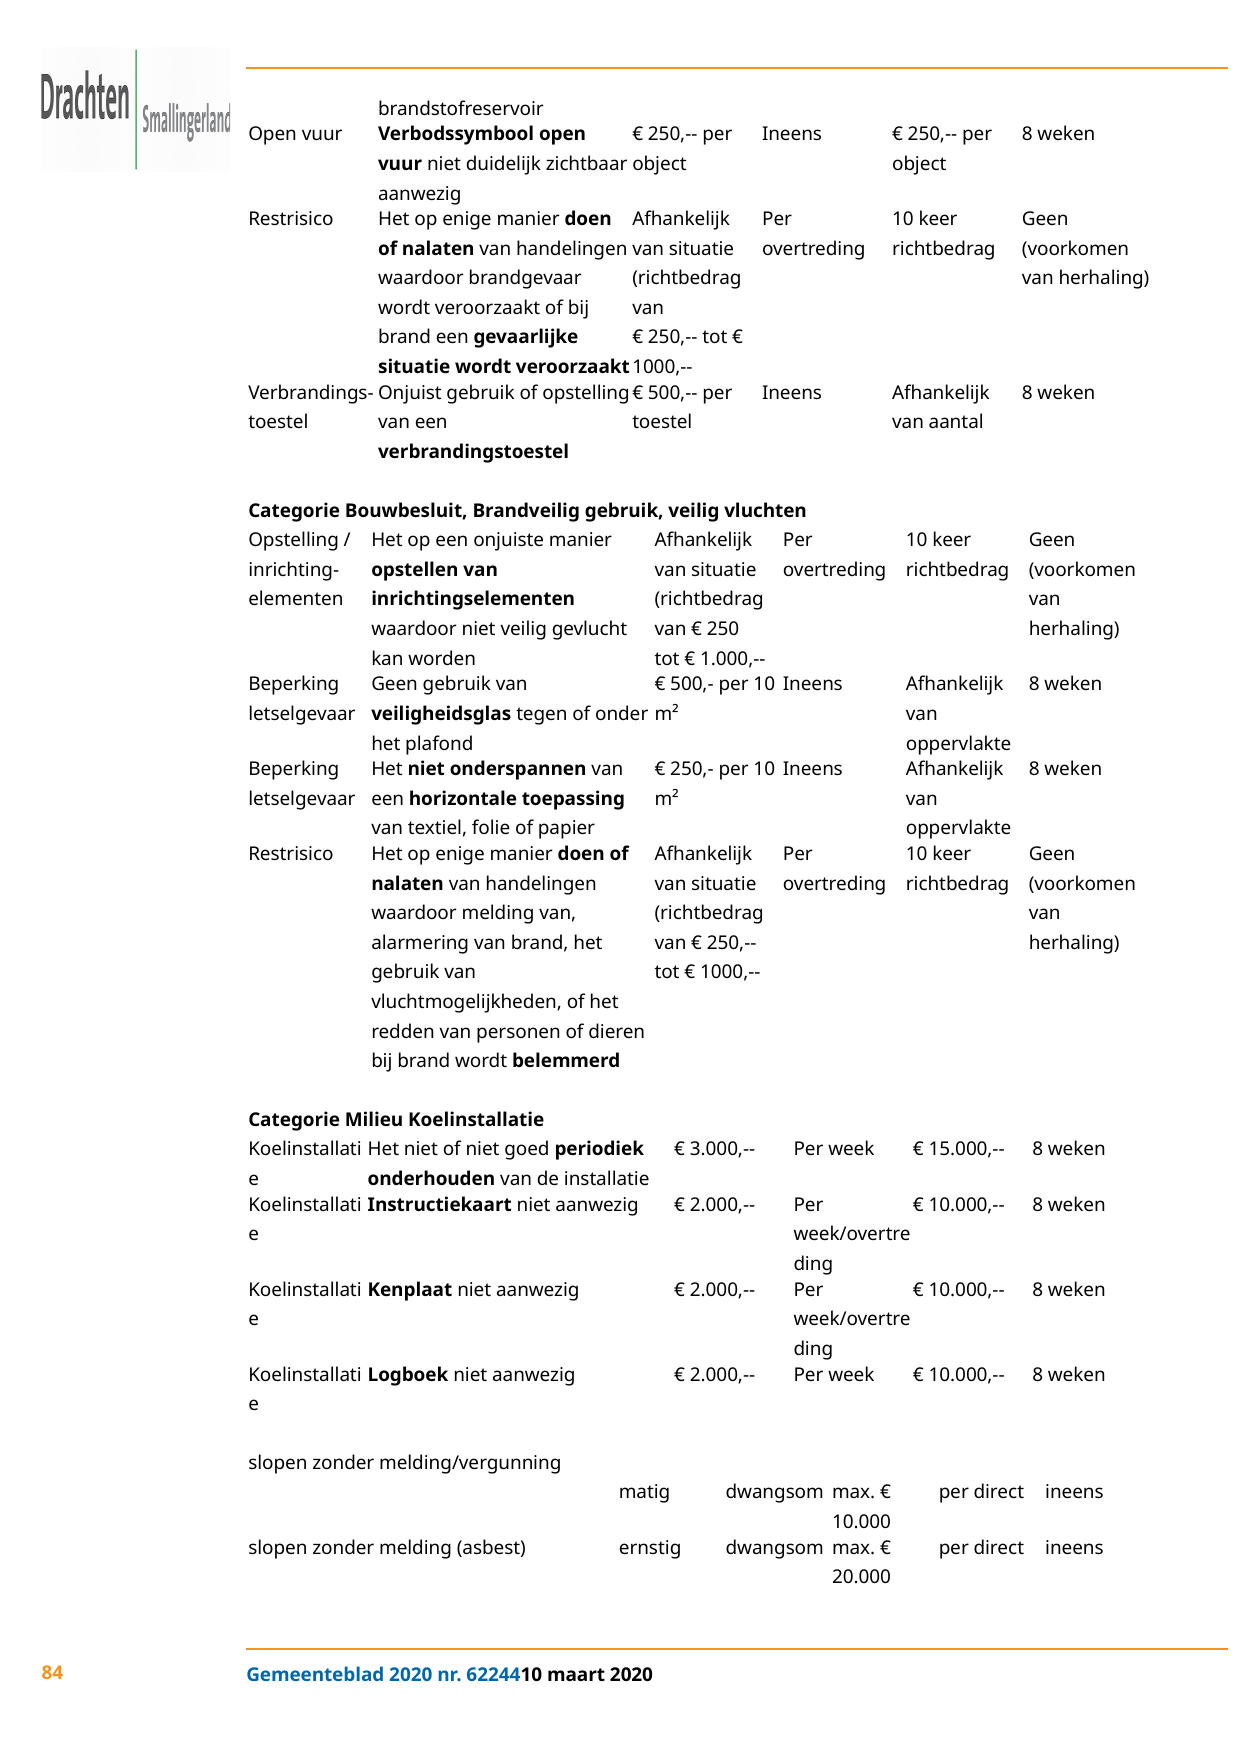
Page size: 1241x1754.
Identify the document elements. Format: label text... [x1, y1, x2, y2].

table_cell max. € 20.000 [832, 1534, 938, 1589]
table_cell ineens [1045, 1534, 1152, 1589]
table_header matig [619, 1449, 725, 1534]
table_cell Afhankelijk van oppervlakte [906, 755, 1028, 840]
table_cell per direct [939, 1534, 1045, 1589]
table_cell Per week/overtreding [793, 1276, 913, 1361]
text Categorie Bouwbesluit, Brandveilig gebruik, veilig vluchten [248, 497, 1152, 522]
picture [41, 47, 231, 172]
table_cell [248, 95, 378, 121]
table_cell € 2.000,-- [674, 1191, 793, 1276]
table_cell dwangsom [725, 1534, 832, 1589]
table_cell Afhankelijk van situatie (richtbedrag van € 250,-- tot € 1000,-- [632, 205, 762, 379]
table_cell [762, 95, 892, 121]
table_cell Open vuur [248, 121, 378, 205]
table_header € 15.000,-- [913, 1136, 1032, 1191]
table_cell Verbodssymbool open vuur niet duidelijk zichtbaar aanwezig [378, 121, 632, 205]
table_cell Koelinstallatie [248, 1191, 367, 1276]
table_cell Ineens [783, 755, 906, 840]
table_cell € 2.000,-- [674, 1361, 793, 1416]
table_cell Afhankelijk van situatie (richtbedrag van € 250,-- tot € 1000,-- [654, 840, 783, 1073]
table_cell Koelinstallatie [248, 1276, 367, 1361]
table_cell Koelinstallatie [248, 1361, 367, 1416]
table_cell Per overtreding [762, 205, 892, 379]
table_cell € 10.000,-- [913, 1276, 1032, 1361]
table_cell [632, 95, 762, 121]
table_cell Per overtreding [783, 840, 906, 1073]
table_cell 8 weken [1032, 1361, 1152, 1416]
table_cell Per week [793, 1361, 913, 1416]
table_cell € 10.000,-- [913, 1191, 1032, 1276]
table_cell brandstofreservoir [378, 95, 632, 121]
table_header Per week [793, 1136, 913, 1191]
table_header € 3.000,-- [674, 1136, 793, 1191]
table_header Geen (voorkomen van herhaling) [1029, 526, 1152, 671]
table_cell Beperking letselgevaar [248, 671, 371, 755]
table_cell 8 weken [1029, 671, 1152, 755]
table_cell € 250,-- per object [632, 121, 762, 205]
table_header per direct [939, 1449, 1045, 1534]
table_cell Afhankelijk van aantal [892, 379, 1022, 464]
table_header ineens [1045, 1449, 1152, 1534]
table_cell 8 weken [1032, 1276, 1152, 1361]
table_cell € 10.000,-- [913, 1361, 1032, 1416]
table_cell Geen gebruik van veiligheidsglas tegen of onder het plafond [371, 671, 654, 755]
table_cell Kenplaat niet aanwezig [368, 1276, 674, 1361]
table_cell Beperking letselgevaar [248, 755, 371, 840]
table_cell Verbrandings- toestel [248, 379, 378, 464]
table_cell Instructiekaart niet aanwezig [368, 1191, 674, 1276]
table_header dwangsom [725, 1449, 832, 1534]
table_cell 8 weken [1022, 379, 1152, 464]
table_cell 8 weken [1022, 121, 1152, 205]
table_cell 8 weken [1029, 755, 1152, 840]
table_cell Per week/overtreding [793, 1191, 913, 1276]
table_cell Restrisico [248, 205, 378, 379]
table_cell slopen zonder melding (asbest) [248, 1534, 619, 1589]
table_cell Afhankelijk van oppervlakte [906, 671, 1028, 755]
table_cell [892, 95, 1022, 121]
table_header 10 keer richtbedrag [906, 526, 1028, 671]
table_cell Ineens [762, 379, 892, 464]
table_cell Logboek niet aanwezig [368, 1361, 674, 1416]
table_cell Geen (voorkomen van herhaling) [1022, 205, 1152, 379]
table_cell € 250,-- per object [892, 121, 1022, 205]
table_cell [1022, 95, 1152, 121]
table_cell Restrisico [248, 840, 371, 1073]
table_header slopen zonder melding/vergunning [248, 1449, 619, 1534]
table_header Het niet of niet goed periodiek onderhouden van de installatie [368, 1136, 674, 1191]
table_cell Het op enige manier doen of nalaten van handelingen waardoor brandgevaar wordt veroorzaakt of bij brand een gevaarlijke situatie wordt veroorzaakt [378, 205, 632, 379]
table_cell 10 keer richtbedrag [906, 840, 1028, 1073]
table_header Per overtreding [783, 526, 906, 671]
table_cell 10 keer richtbedrag [892, 205, 1022, 379]
table_cell 8 weken [1032, 1191, 1152, 1276]
table_cell ernstig [619, 1534, 725, 1589]
table_cell € 500,- per 10 m² [654, 671, 783, 755]
table_header 8 weken [1032, 1136, 1152, 1191]
table_cell Het niet onderspannen van een horizontale toepassing van textiel, folie of papier [371, 755, 654, 840]
table_cell Onjuist gebruik of opstelling van een verbrandingstoestel [378, 379, 632, 464]
table_header max. € 10.000 [832, 1449, 938, 1534]
table_cell Het op enige manier doen of nalaten van handelingen waardoor melding van, alarmering van brand, het gebruik van vluchtmogelijkheden, of het redden van personen of dieren bij brand wordt belemmerd [371, 840, 654, 1073]
text Categorie Milieu Koelinstallatie [248, 1106, 1152, 1132]
table_cell € 250,- per 10 m² [654, 755, 783, 840]
table_cell € 500,-- per toestel [632, 379, 762, 464]
table_cell Ineens [783, 671, 906, 755]
table_cell Geen (voorkomen van herhaling) [1029, 840, 1152, 1073]
table_header Koelinstallatie [248, 1136, 367, 1191]
table_header Afhankelijk van situatie (richtbedrag van € 250 tot € 1.000,-- [654, 526, 783, 671]
table_header Opstelling / inrichting- elementen [248, 526, 371, 671]
table_cell € 2.000,-- [674, 1276, 793, 1361]
table_header Het op een onjuiste manier opstellen van inrichtingselementen waardoor niet veilig gevlucht kan worden [371, 526, 654, 671]
table_cell Ineens [762, 121, 892, 205]
